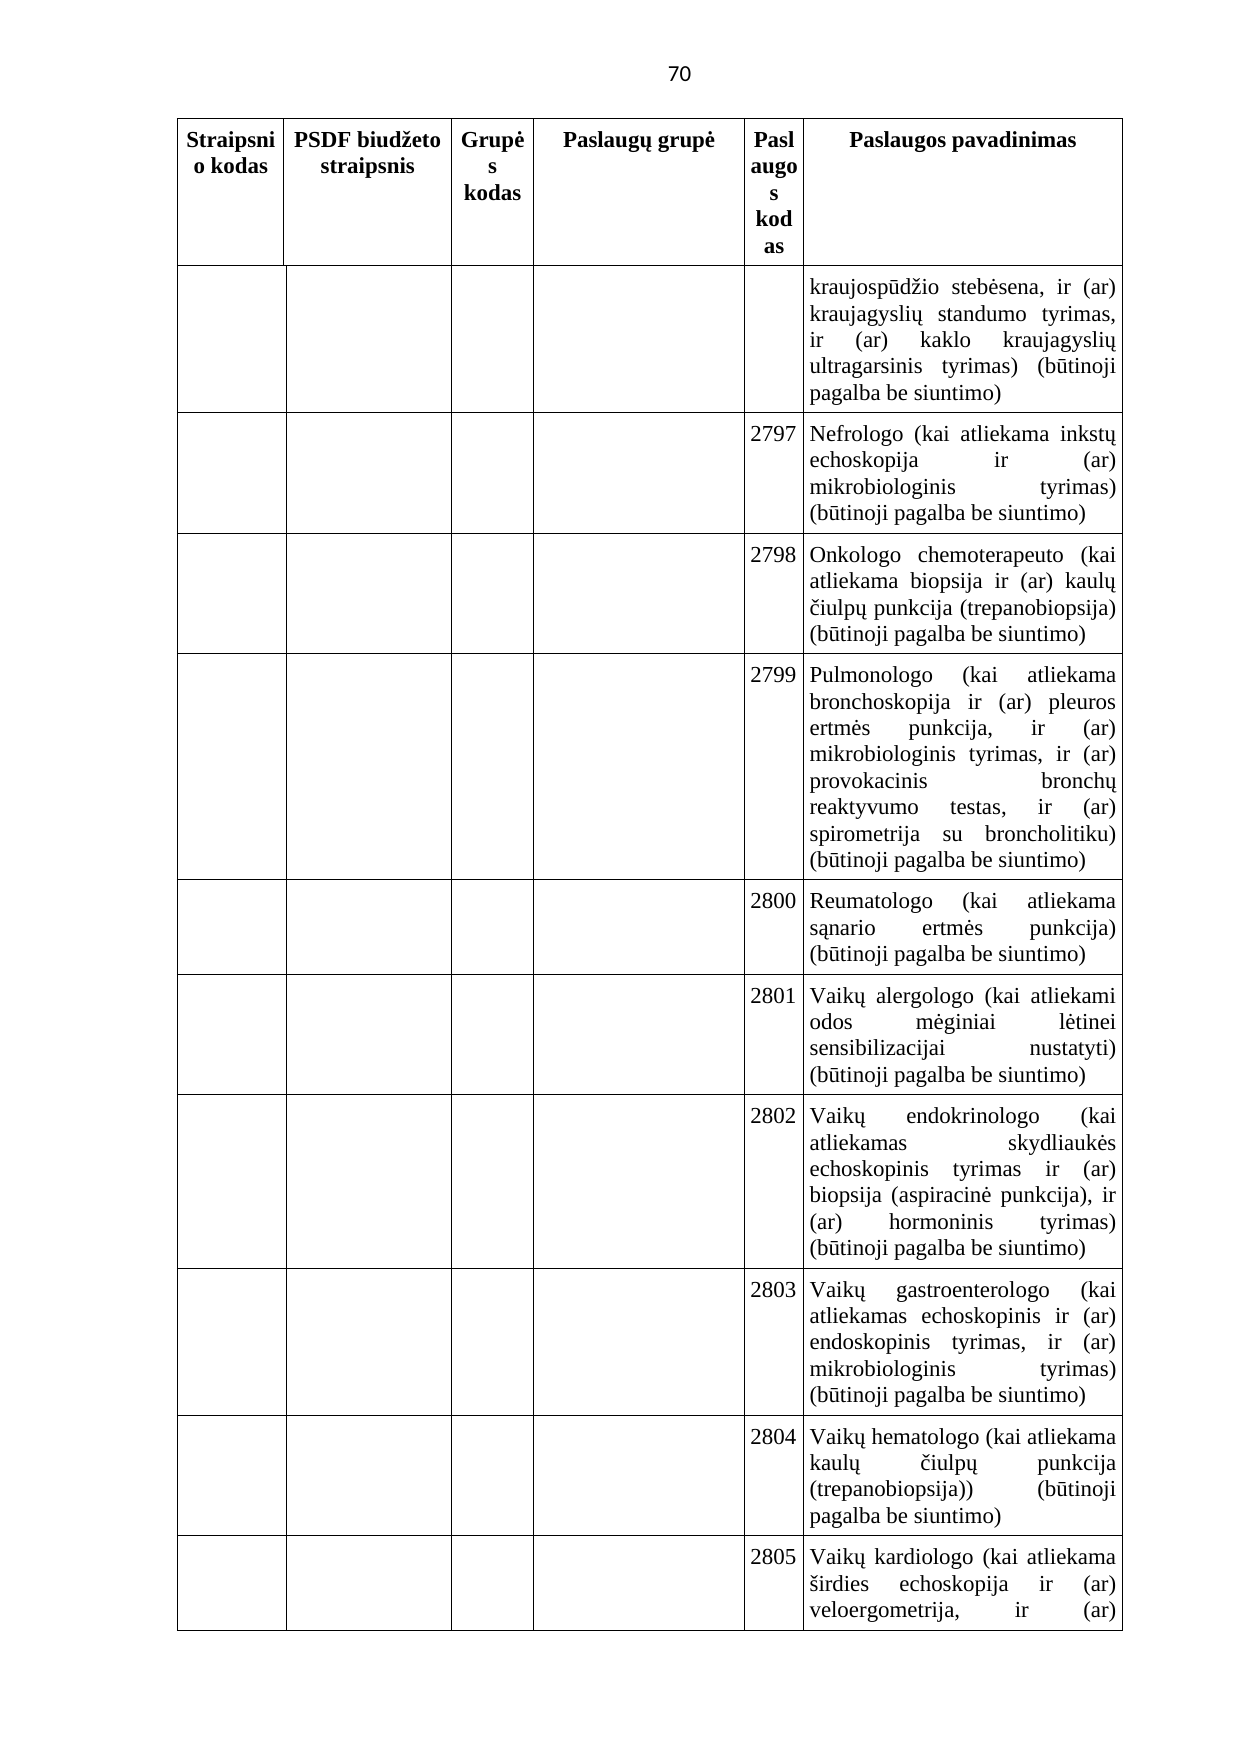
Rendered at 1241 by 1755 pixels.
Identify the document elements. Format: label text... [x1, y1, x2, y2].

table_cell Vaikų kardiologo (kai atliekama širdies echoskopija ir (ar) veloergometrija, ir (ar) [804, 1536, 1122, 1629]
table_cell [178, 534, 286, 653]
table_cell Vaikų endokrinologo (kai atliekamas skydliaukės echoskopinis tyrimas ir (ar) biopsija (aspiracinė punkcija), ir (ar) hormoninis tyrimas) (būtinoji pagalba be siuntimo) [804, 1095, 1122, 1268]
table_cell [287, 266, 451, 412]
table_cell [178, 266, 286, 412]
table_cell [287, 534, 451, 653]
table_cell Vaikų alergologo (kai atliekami odos mėginiai lėtinei sensibilizacijai nustatyti) (būtinoji pagalba be siuntimo) [804, 975, 1122, 1094]
table_cell [287, 1269, 451, 1414]
table_cell Onkologo chemoterapeuto (kai atliekama biopsija ir (ar) kaulų čiulpų punkcija (trepanobiopsija) (būtinoji pagalba be siuntimo) [804, 534, 1122, 653]
table_cell 2803 [745, 1269, 803, 1414]
table_cell [452, 1269, 533, 1414]
table_cell [287, 975, 451, 1094]
table_cell [178, 1095, 286, 1268]
table_cell [452, 1095, 533, 1268]
table_cell Nefrologo (kai atliekama inkstų echoskopija ir (ar) mikrobiologinis tyrimas) (būtinoji pagalba be siuntimo) [804, 413, 1122, 533]
table_cell [534, 880, 744, 974]
table_cell [178, 975, 286, 1094]
table_header Grupės kodas [452, 119, 533, 265]
table_cell Reumatologo (kai atliekama sąnario ertmės punkcija) (būtinoji pagalba be siuntimo) [804, 880, 1122, 974]
table_cell 2800 [745, 880, 803, 974]
table_cell Pulmonologo (kai atliekama bronchoskopija ir (ar) pleuros ertmės punkcija, ir (ar) mikrobiologinis tyrimas, ir (ar) provokacinis bronchų reaktyvumo testas, ir (ar) spirometrija su broncholitiku) (būtinoji pagalba be siuntimo) [804, 654, 1122, 879]
table_cell 2799 [745, 654, 803, 879]
table_cell [178, 1269, 286, 1414]
table_cell 2797 [745, 413, 803, 533]
table_cell [287, 654, 451, 879]
table_header Paslaugos kodas [745, 119, 803, 265]
table_cell 2805 [745, 1536, 803, 1629]
table_header Paslaugų grupė [534, 119, 744, 265]
table_cell [534, 975, 744, 1094]
table_cell [534, 1269, 744, 1414]
table_cell [452, 1536, 533, 1629]
table_cell [178, 1416, 286, 1535]
table_cell [534, 413, 744, 533]
table_cell [287, 1095, 451, 1268]
table_cell [452, 880, 533, 974]
table_cell [534, 1536, 744, 1629]
table_cell kraujospūdžio stebėsena, ir (ar) kraujagyslių standumo tyrimas, ir (ar) kaklo kraujagyslių ultragarsinis tyrimas) (būtinoji pagalba be siuntimo) [804, 266, 1122, 412]
table_header PSDF biudžeto straipsnis [284, 119, 451, 265]
table_cell 2802 [745, 1095, 803, 1268]
table_header Paslaugos pavadinimas [804, 119, 1122, 265]
table_cell [178, 413, 286, 533]
table_cell [452, 975, 533, 1094]
table_header Straipsnio kodas [178, 119, 283, 265]
table_cell [178, 654, 286, 879]
table_cell [452, 266, 533, 412]
table_cell [178, 1536, 286, 1629]
table_cell Vaikų hematologo (kai atliekama kaulų čiulpų punkcija (trepanobiopsija)) (būtinoji pagalba be siuntimo) [804, 1416, 1122, 1535]
table_cell [534, 534, 744, 653]
table_cell [452, 534, 533, 653]
table_cell [287, 1416, 451, 1535]
table_cell Vaikų gastroenterologo (kai atliekamas echoskopinis ir (ar) endoskopinis tyrimas, ir (ar) mikrobiologinis tyrimas) (būtinoji pagalba be siuntimo) [804, 1269, 1122, 1414]
table_cell [534, 1416, 744, 1535]
table_cell [745, 266, 803, 412]
table_cell 2804 [745, 1416, 803, 1535]
table_cell 2798 [745, 534, 803, 653]
table_cell [287, 1536, 451, 1629]
table_cell [452, 413, 533, 533]
table_cell [534, 1095, 744, 1268]
table_cell [287, 413, 451, 533]
table_cell [534, 654, 744, 879]
table_cell [452, 1416, 533, 1535]
table_cell [178, 880, 286, 974]
table_cell [287, 880, 451, 974]
table_cell [534, 266, 744, 412]
table_cell [452, 654, 533, 879]
table_cell 2801 [745, 975, 803, 1094]
